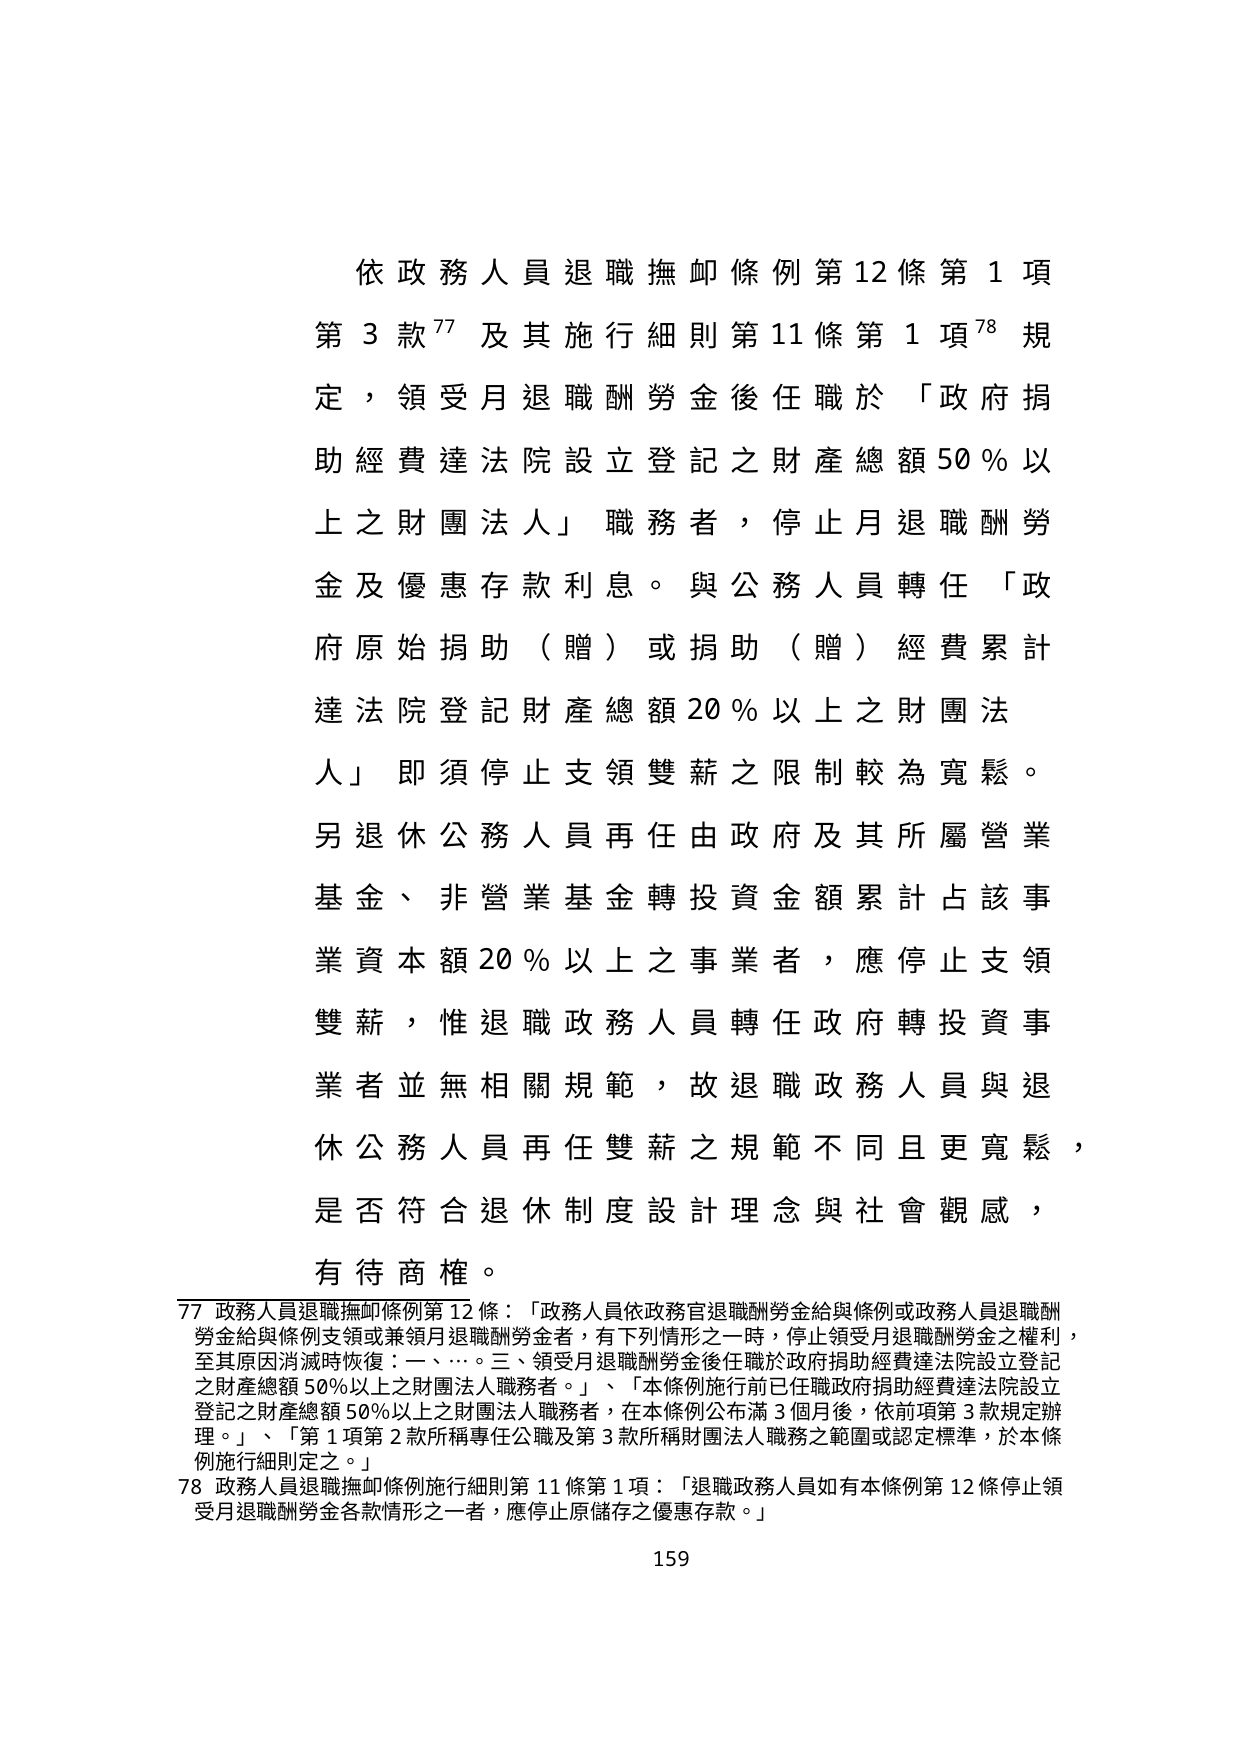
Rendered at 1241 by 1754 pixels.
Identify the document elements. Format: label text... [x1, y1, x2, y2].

text 政務人員退職撫卹條例施行細則第11條第1項：「退職政務人員如有本條例第12條停止領受月退職酬勞金各款情形之一者，應停止原儲存之優惠存款。」 [177, 1475, 1063, 1525]
text 政務人員退職撫卹條例第12條：「政務人員依政務官退職酬勞金給與條例或政務人員退職酬勞金給與條例支領或兼領月退職酬勞金者，有下列情形之一時，停止領受月退職酬勞金之權利，至其原因消滅時恢復：一、…。三、領受月退職酬勞金後任職於政府捐助經費達法院設立登記之財產總額50％以上之財團法人職務者。」、「本條例施行前已任職政府捐助經費達法院設立登記之財產總額50％以上之財團法人職務者，在本條例公布滿3個月後，依前項第3款規定辦理。」、「第1項第2款所稱專任公職及第3款所稱財團法人職務之範圍或認定標準，於本條例施行細則定之。」 [177, 1300, 1063, 1475]
text 依政務人員退職撫卹條例第12條第1項第3款及其施行細則第11條第1項規定，領受月退職酬勞金後任職於「政府捐助經費達法院設立登記之財產總額50％以上之財團法人」職務者，停止月退職酬勞金及優惠存款利息。與公務人員轉任「政府原始捐助（贈）或捐助（贈）經費累計達法院登記財產總額20％以上之財團法人」即須停止支領雙薪之限制較為寬鬆。另退休公務人員再任由政府及其所屬營業基金、非營業基金轉投資金額累計占該事業資本額20％以上之事業者，應停止支領雙薪，惟退職政務人員轉任政府轉投資事業者並無相關規範，故退職政務人員與退休公務人員再任雙薪之規範不同且更寬鬆，是否符合退休制度設計理念與社會觀感，有待商榷。 [271, 229, 1058, 1292]
